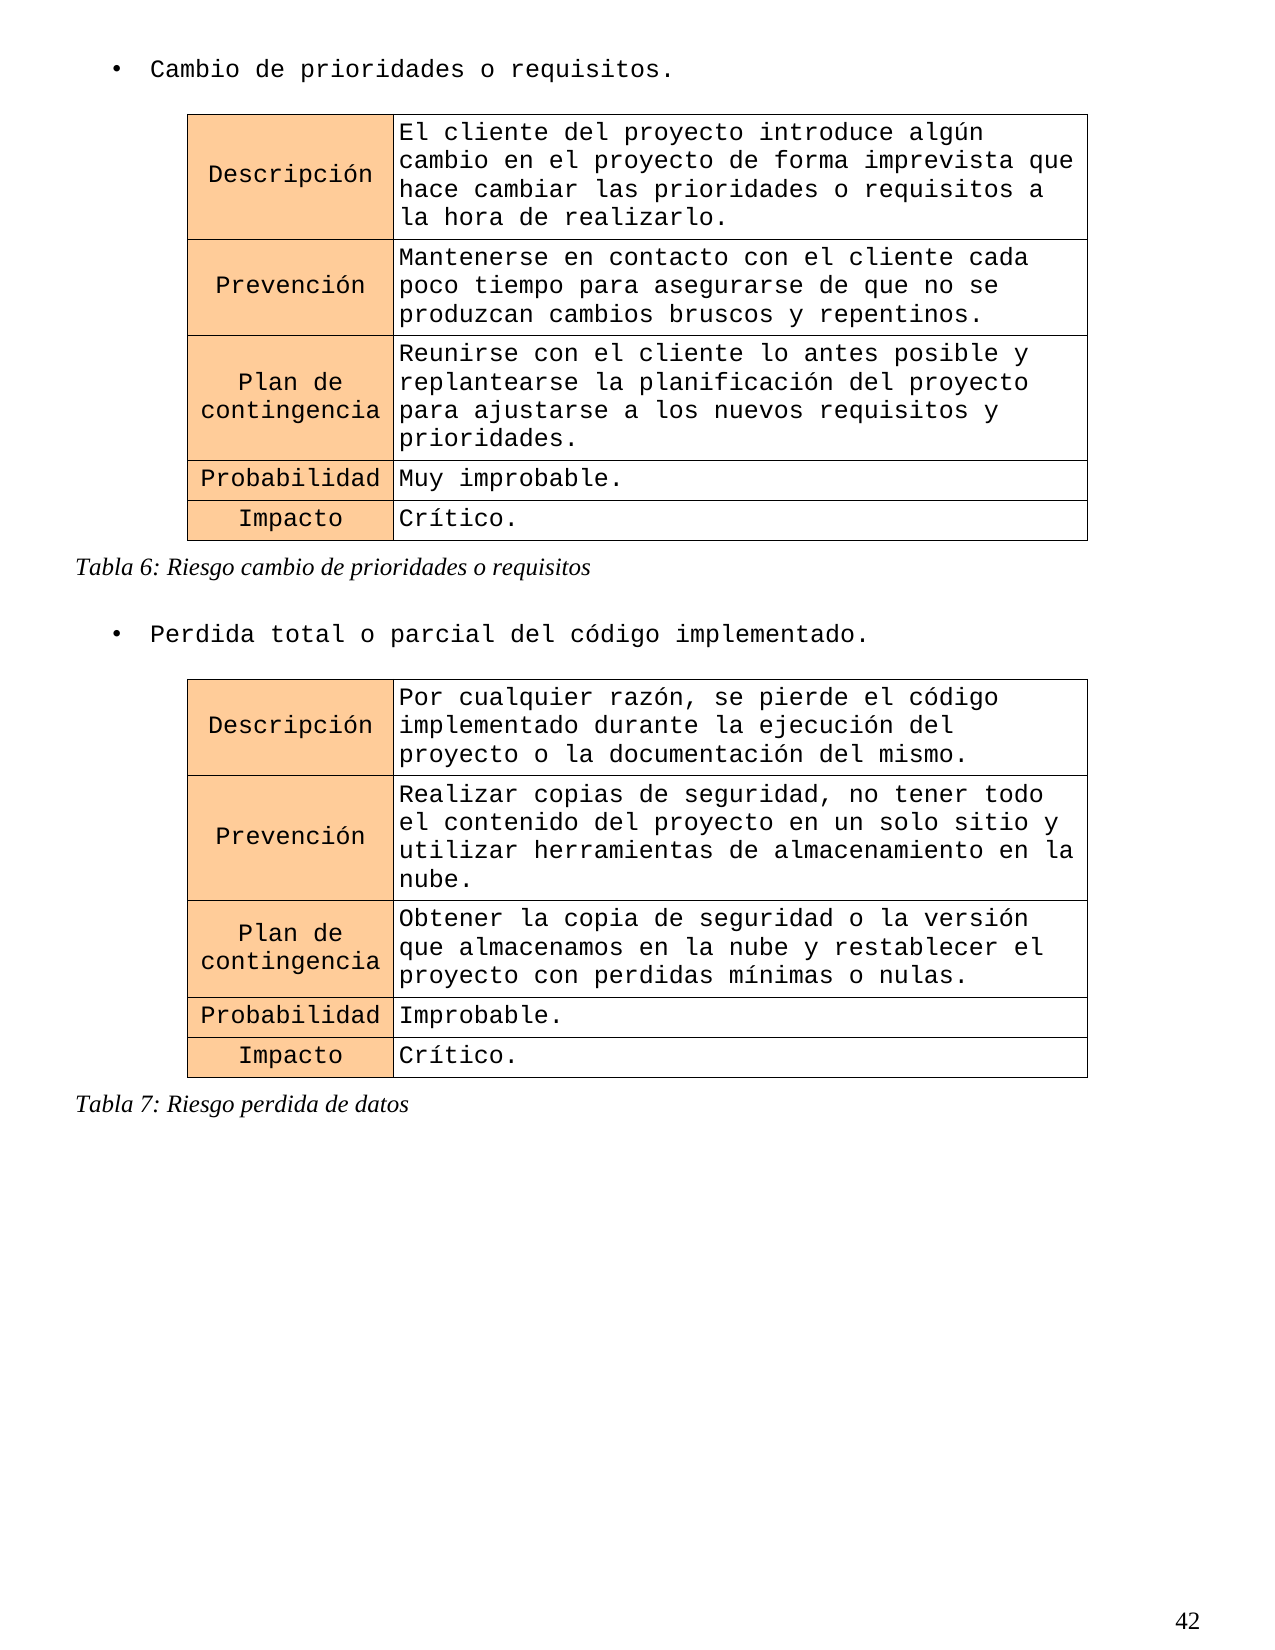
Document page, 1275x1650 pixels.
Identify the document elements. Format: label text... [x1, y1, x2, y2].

table_header El cliente del proyecto introduce algún cambio en el proyecto de forma imprevista que hace cambiar las prioridades o requisitos a la hora de realizarlo. [394, 115, 1087, 239]
table_cell Plan de contingencia [188, 336, 393, 460]
table_cell Impacto [188, 501, 393, 540]
table_cell Obtener la copia de seguridad o la versión que almacenamos en la nube y restablecer el proyecto con perdidas mínimas o nulas. [394, 901, 1087, 997]
text Tabla 6: Riesgo cambio de prioridades o requisitos [75, 552, 1200, 581]
table_cell Prevención [188, 240, 393, 335]
table_cell Plan de contingencia [188, 901, 393, 997]
list Perdida total o parcial del código implementado. [112, 622, 1200, 650]
table_header Por cualquier razón, se pierde el código implementado durante la ejecución del proyecto o la documentación del mismo. [394, 680, 1087, 775]
table_cell Realizar copias de seguridad, no tener todo el contenido del proyecto en un solo sitio y utilizar herramientas de almacenamiento en la nube. [394, 776, 1087, 900]
table_cell Improbable. [394, 998, 1087, 1037]
table_cell Mantenerse en contacto con el cliente cada poco tiempo para asegurarse de que no se produzcan cambios bruscos y repentinos. [394, 240, 1087, 335]
table_cell Muy improbable. [394, 461, 1087, 500]
table_cell Crítico. [394, 501, 1087, 540]
list Cambio de prioridades o requisitos. [112, 57, 1200, 85]
table_header Descripción [188, 115, 393, 239]
table_cell Impacto [188, 1038, 393, 1077]
table_cell Probabilidad [188, 461, 393, 500]
table_header Descripción [188, 680, 393, 775]
table_cell Prevención [188, 776, 393, 900]
table_cell Reunirse con el cliente lo antes posible y replantearse la planificación del proyecto para ajustarse a los nuevos requisitos y prioridades. [394, 336, 1087, 460]
table_cell Probabilidad [188, 998, 393, 1037]
text Tabla 7: Riesgo perdida de datos [75, 1089, 1200, 1118]
table_cell Crítico. [394, 1038, 1087, 1077]
